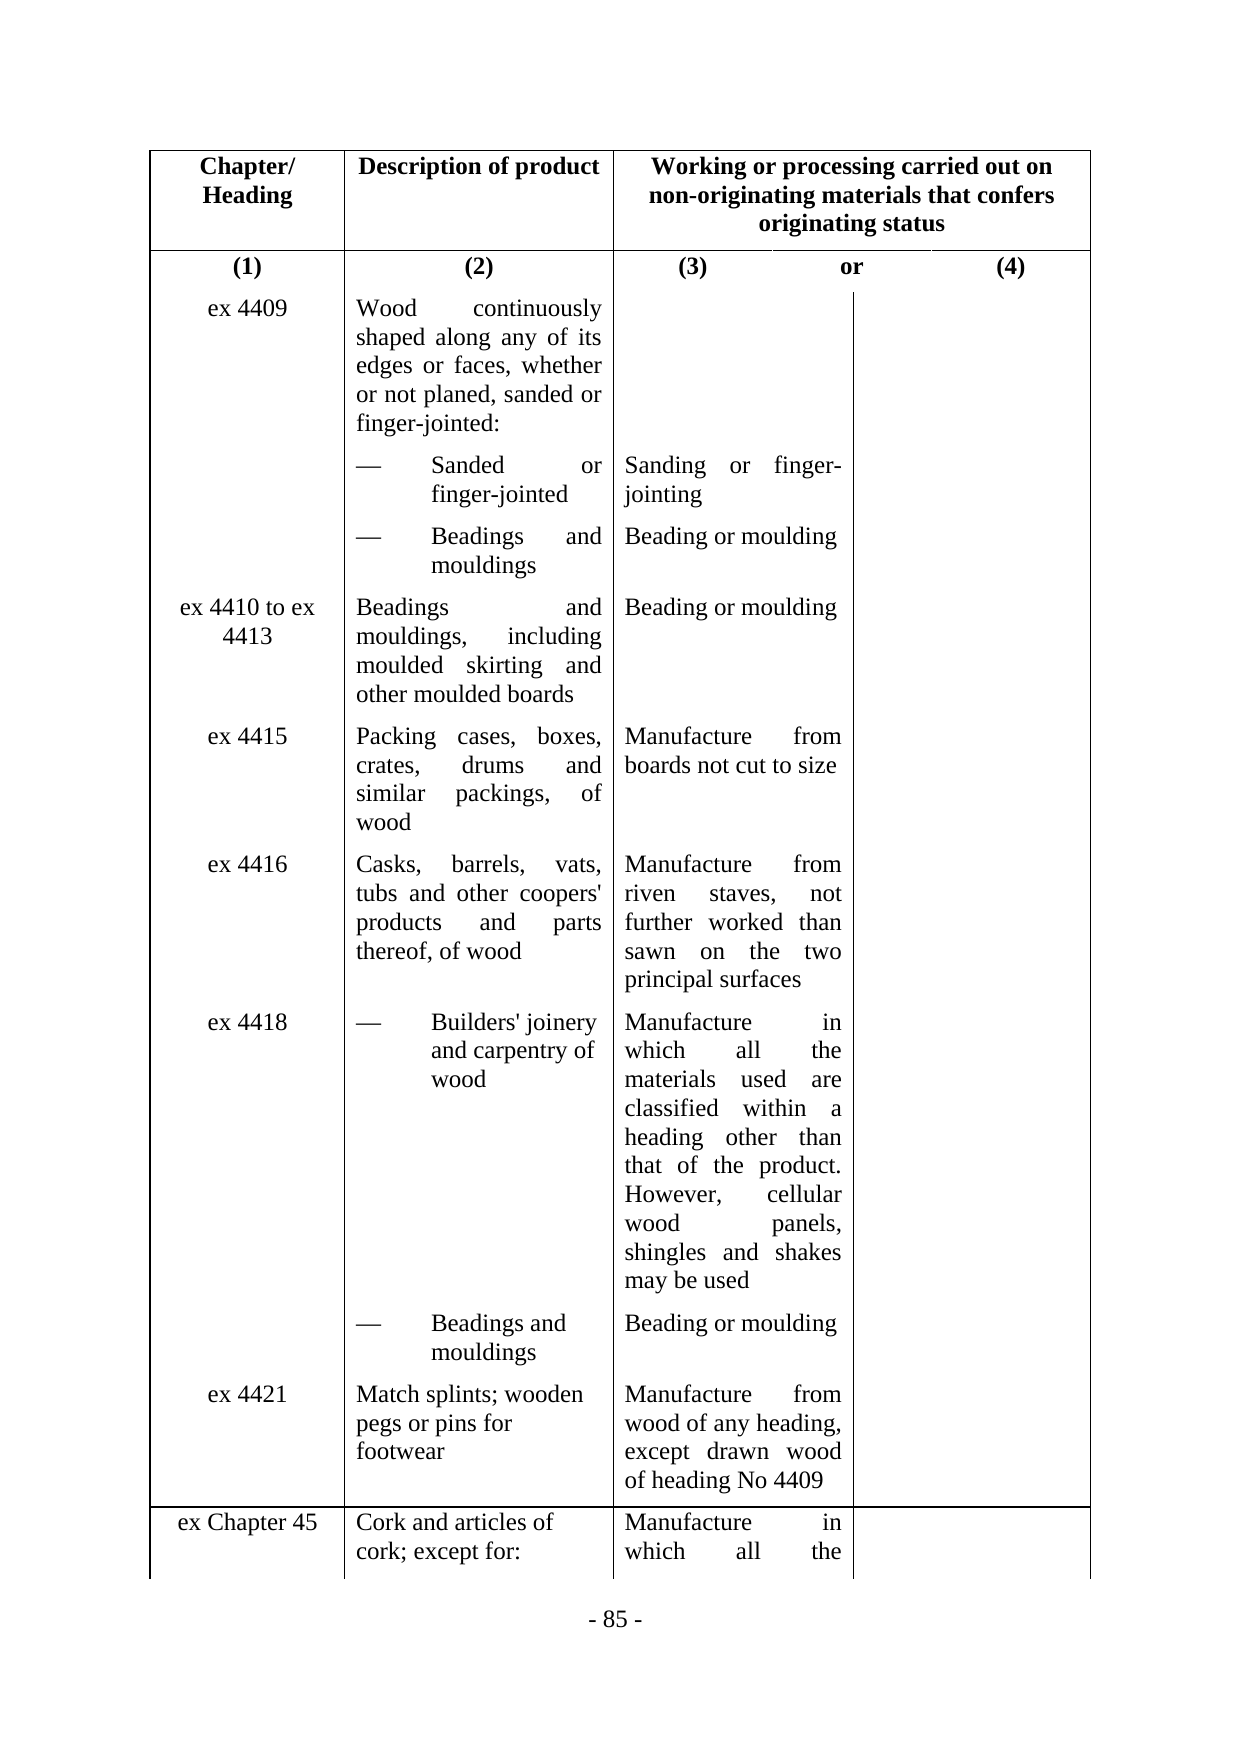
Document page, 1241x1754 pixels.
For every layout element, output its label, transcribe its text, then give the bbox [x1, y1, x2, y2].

table_cell [854, 521, 1090, 591]
table_cell Beading or moulding [614, 593, 853, 720]
table_cell (2) [345, 251, 613, 292]
table_cell [854, 1007, 1090, 1307]
table_cell [854, 1508, 1090, 1577]
table_cell [854, 1308, 1090, 1378]
table_cell [614, 293, 853, 449]
table_cell or [773, 251, 931, 292]
table_cell Manufacture from riven staves, not further worked than sawn on the two principal surfaces [614, 850, 853, 1006]
table_cell Cork and articles of cork; except for: [345, 1508, 613, 1577]
table_cell Beading or moulding [614, 1308, 853, 1378]
table_cell [854, 593, 1090, 720]
table_cell ex 4409 [151, 293, 344, 449]
table_cell [854, 450, 1090, 520]
table_cell — Sanded or finger-jointed [345, 450, 613, 520]
table_cell — Beadings and mouldings [345, 1308, 613, 1378]
table_cell ex 4410 to ex 4413 [151, 593, 344, 720]
table_cell [854, 850, 1090, 1006]
table_cell Wood continuously shaped along any of its edges or faces, whether or not planed, sanded or finger-jointed: [345, 293, 613, 449]
table_cell Manufacture in which all the materials used are classified within a heading other than that of the product. However, cellular wood panels, shingles and shakes may be used [614, 1007, 853, 1307]
table_header Working or processing carried out on non-originating materials that confers originating status [614, 151, 1090, 250]
table_cell [151, 521, 344, 591]
table_cell ex 4418 [151, 1007, 344, 1307]
table_cell Sanding or finger-jointing [614, 450, 853, 520]
table_cell ex Chapter 45 [151, 1508, 344, 1577]
table_cell (4) [932, 251, 1090, 292]
table_cell Casks, barrels, vats, tubs and other coopers' products and parts thereof, of wood [345, 850, 613, 1006]
table_header Chapter/Heading [151, 151, 344, 250]
table_cell [854, 1379, 1090, 1506]
table_cell ex 4421 [151, 1379, 344, 1506]
table_cell [151, 450, 344, 520]
table_cell [151, 1308, 344, 1378]
table_cell Beadings and mouldings, including moulded skirting and other moulded boards [345, 593, 613, 720]
table_cell (3) [614, 251, 772, 292]
table_cell [854, 721, 1090, 848]
table_cell Manufacture in which all the [614, 1508, 853, 1577]
table_cell (1) [151, 251, 344, 292]
table_cell Packing cases, boxes, crates, drums and similar packings, of wood [345, 721, 613, 848]
table_cell — Beadings and mouldings [345, 521, 613, 591]
table_cell Match splints; wooden pegs or pins for footwear [345, 1379, 613, 1506]
table_header Description of product [345, 151, 613, 250]
table_cell ex 4415 [151, 721, 344, 848]
table_cell — Builders' joinery and carpentry of wood [345, 1007, 613, 1307]
table_cell Manufacture from wood of any heading, except drawn wood of heading No 4409 [614, 1379, 853, 1506]
table_cell Beading or moulding [614, 521, 853, 591]
table_cell ex 4416 [151, 850, 344, 1006]
table_cell Manufacture from boards not cut to size [614, 721, 853, 848]
table_cell [854, 293, 1090, 449]
